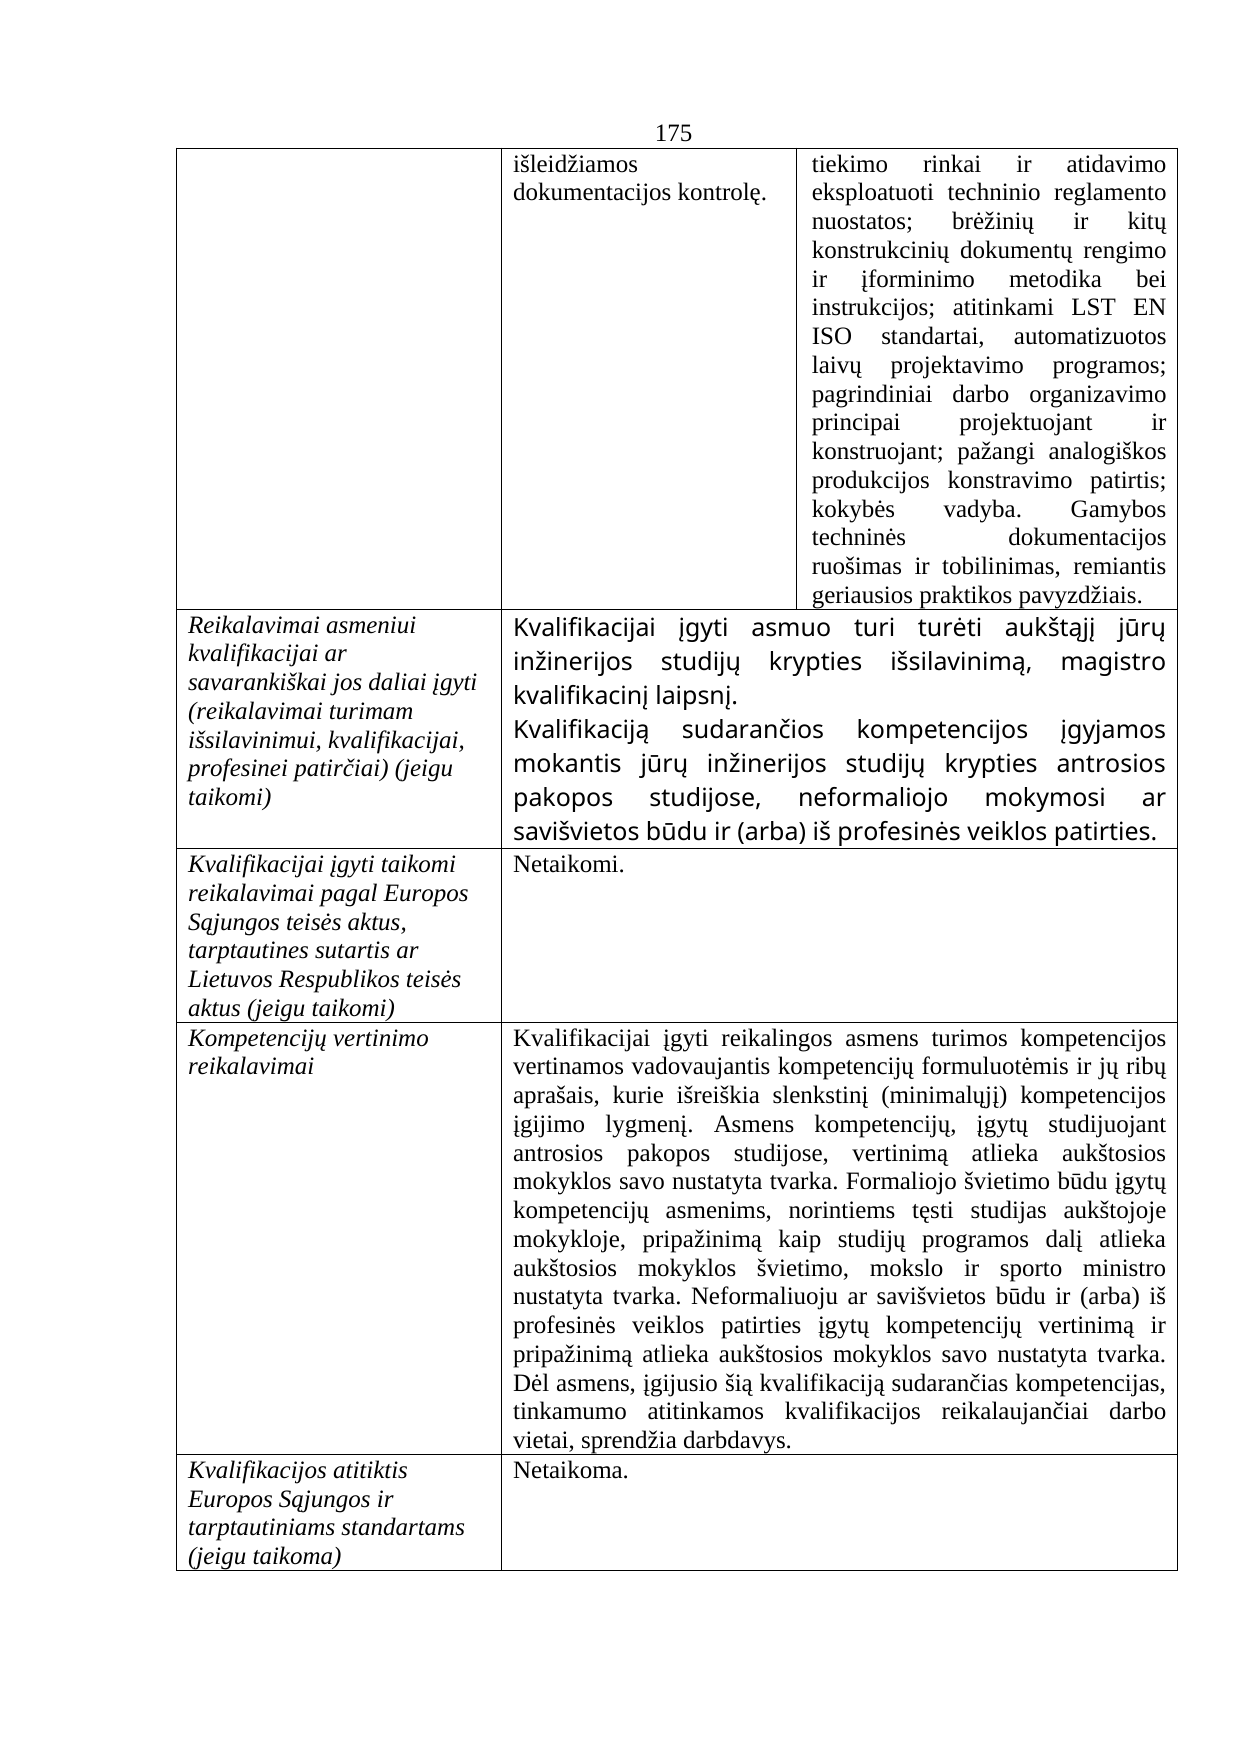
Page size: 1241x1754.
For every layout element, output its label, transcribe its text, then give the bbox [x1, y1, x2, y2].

table_cell išleidžiamos dokumentacijos kontrolę. [502, 149, 796, 609]
table_cell Kvalifikacijai įgyti asmuo turi turėti aukštąjį jūrų inžinerijos studijų krypties išsilavinimą, magistro kvalifikacinį laipsnį. Kvalifikaciją sudarančios kompetencijos įgyjamos mokantis jūrų inžinerijos studijų krypties antrosios pakopos studijose, neformaliojo mokymosi ar savišvietos būdu ir (arba) iš profesinės veiklos patirties. [502, 610, 1177, 848]
table_cell [177, 149, 501, 609]
table_cell tiekimo rinkai ir atidavimo eksploatuoti techninio reglamento nuostatos; brėžinių ir kitų konstrukcinių dokumentų rengimo ir įforminimo metodika bei instrukcijos; atitinkami LST EN ISO standartai, automatizuotos laivų projektavimo programos; pagrindiniai darbo organizavimo principai projektuojant ir konstruojant; pažangi analogiškos produkcijos konstravimo patirtis; kokybės vadyba. Gamybos techninės dokumentacijos ruošimas ir tobilinimas, remiantis geriausios praktikos pavyzdžiais. [797, 149, 1177, 609]
table_cell Kvalifikacijai įgyti reikalingos asmens turimos kompetencijos vertinamos vadovaujantis kompetencijų formuluotėmis ir jų ribų aprašais, kurie išreiškia slenkstinį (minimalųjį) kompetencijos įgijimo lygmenį. Asmens kompetencijų, įgytų studijuojant antrosios pakopos studijose, vertinimą atlieka aukštosios mokyklos savo nustatyta tvarka. Formaliojo švietimo būdu įgytų kompetencijų asmenims, norintiems tęsti studijas aukštojoje mokykloje, pripažinimą kaip studijų programos dalį atlieka aukštosios mokyklos švietimo, mokslo ir sporto ministro nustatyta tvarka. Neformaliuoju ar savišvietos būdu ir (arba) iš profesinės veiklos patirties įgytų kompetencijų vertinimą ir pripažinimą atlieka aukštosios mokyklos savo nustatyta tvarka. Dėl asmens, įgijusio šią kvalifikaciją sudarančias kompetencijas, tinkamumo atitinkamos kvalifikacijos reikalaujančiai darbo vietai, sprendžia darbdavys. [502, 1023, 1177, 1454]
table_cell Kvalifikacijai įgyti taikomi reikalavimai pagal Europos Sąjungos teisės aktus, tarptautines sutartis ar Lietuvos Respublikos teisės aktus (jeigu taikomi) [177, 849, 501, 1022]
table_cell Netaikomi. [502, 849, 1177, 1022]
table_cell Reikalavimai asmeniui kvalifikacijai ar savarankiškai jos daliai įgyti (reikalavimai turimam išsilavinimui, kvalifikacijai, profesinei patirčiai) (jeigu taikomi) [177, 610, 501, 848]
table_cell Kvalifikacijos atitiktis Europos Sąjungos ir tarptautiniams standartams (jeigu taikoma) [177, 1455, 501, 1570]
table_cell Kompetencijų vertinimo reikalavimai [177, 1023, 501, 1454]
table_cell Netaikoma. [502, 1455, 1177, 1570]
